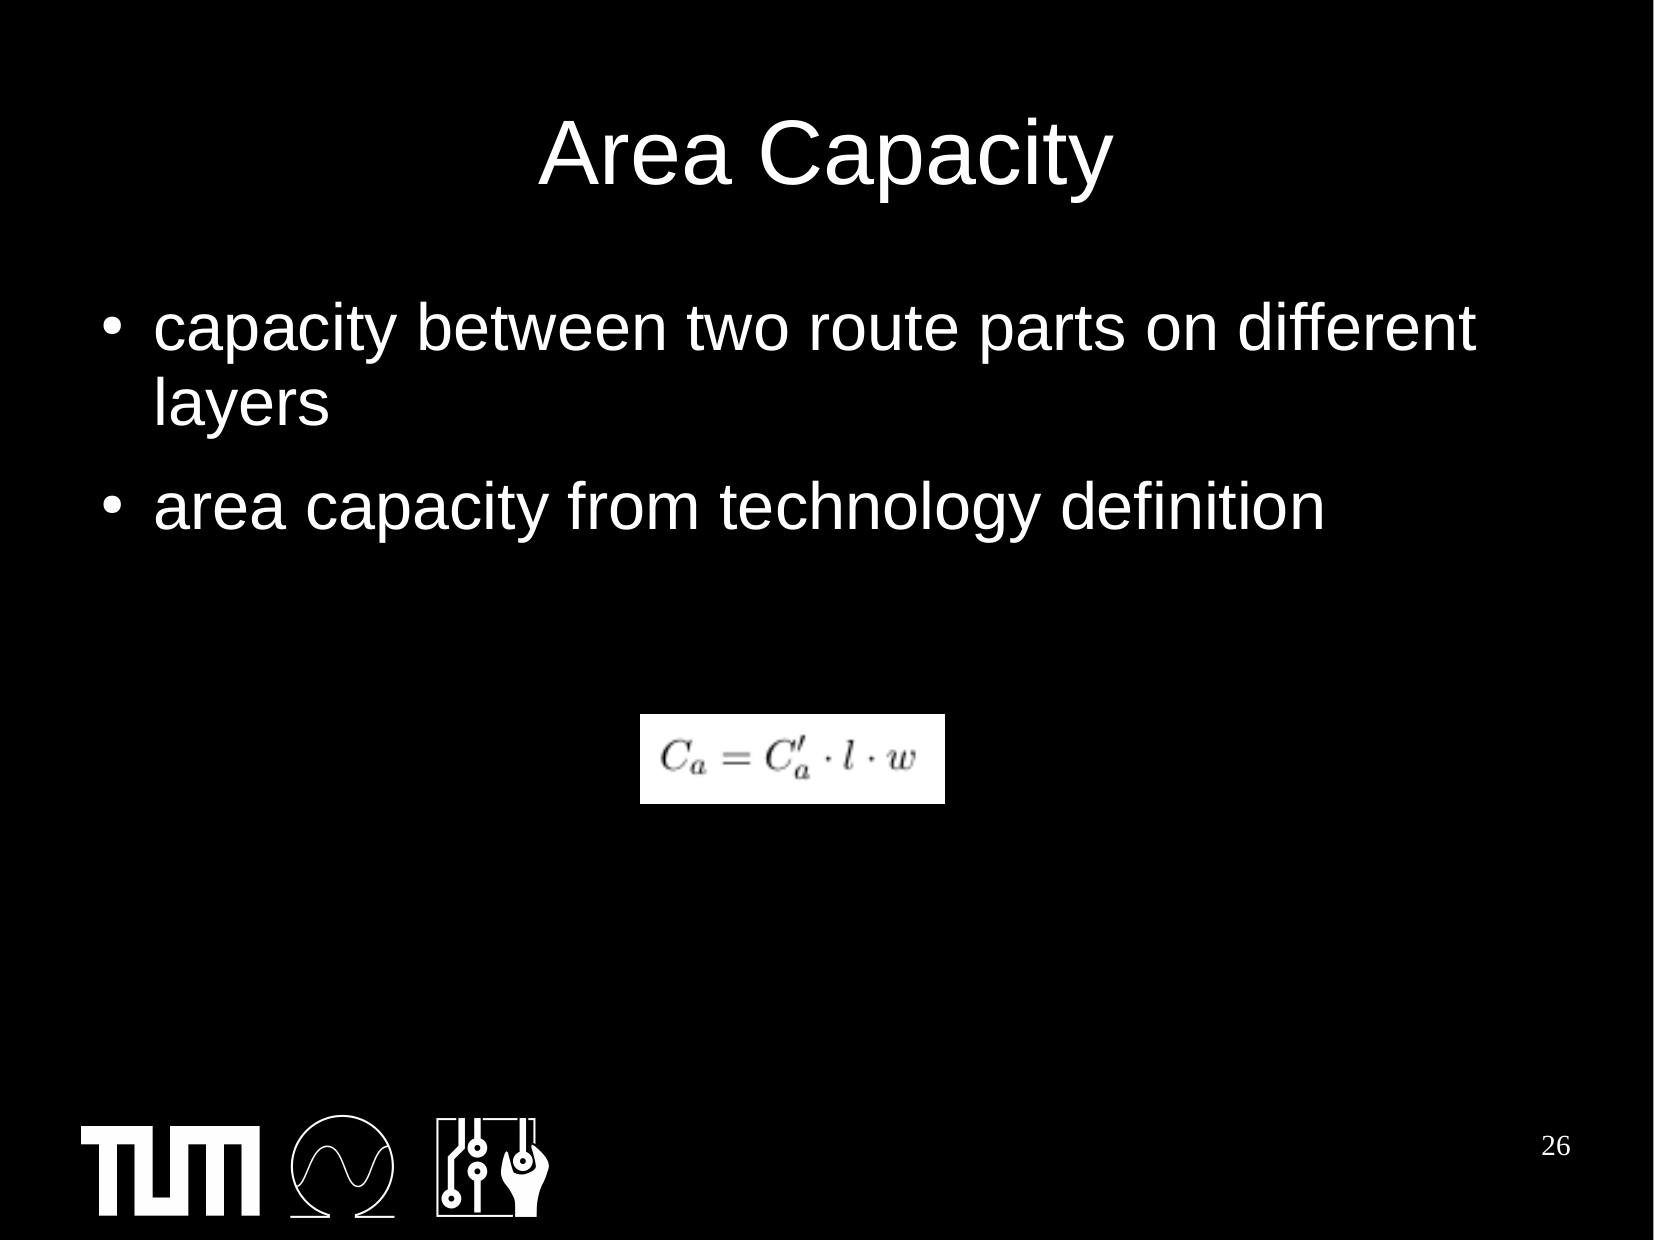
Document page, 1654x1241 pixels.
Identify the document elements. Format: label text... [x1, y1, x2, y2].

picture [425, 1109, 554, 1227]
picture [283, 1109, 402, 1227]
title Area Capacity [82, 49, 1571, 257]
list capacity between two route parts on different layers area capacity from technology definition [82, 290, 1571, 1109]
picture [640, 714, 945, 804]
picture [63, 1108, 272, 1227]
